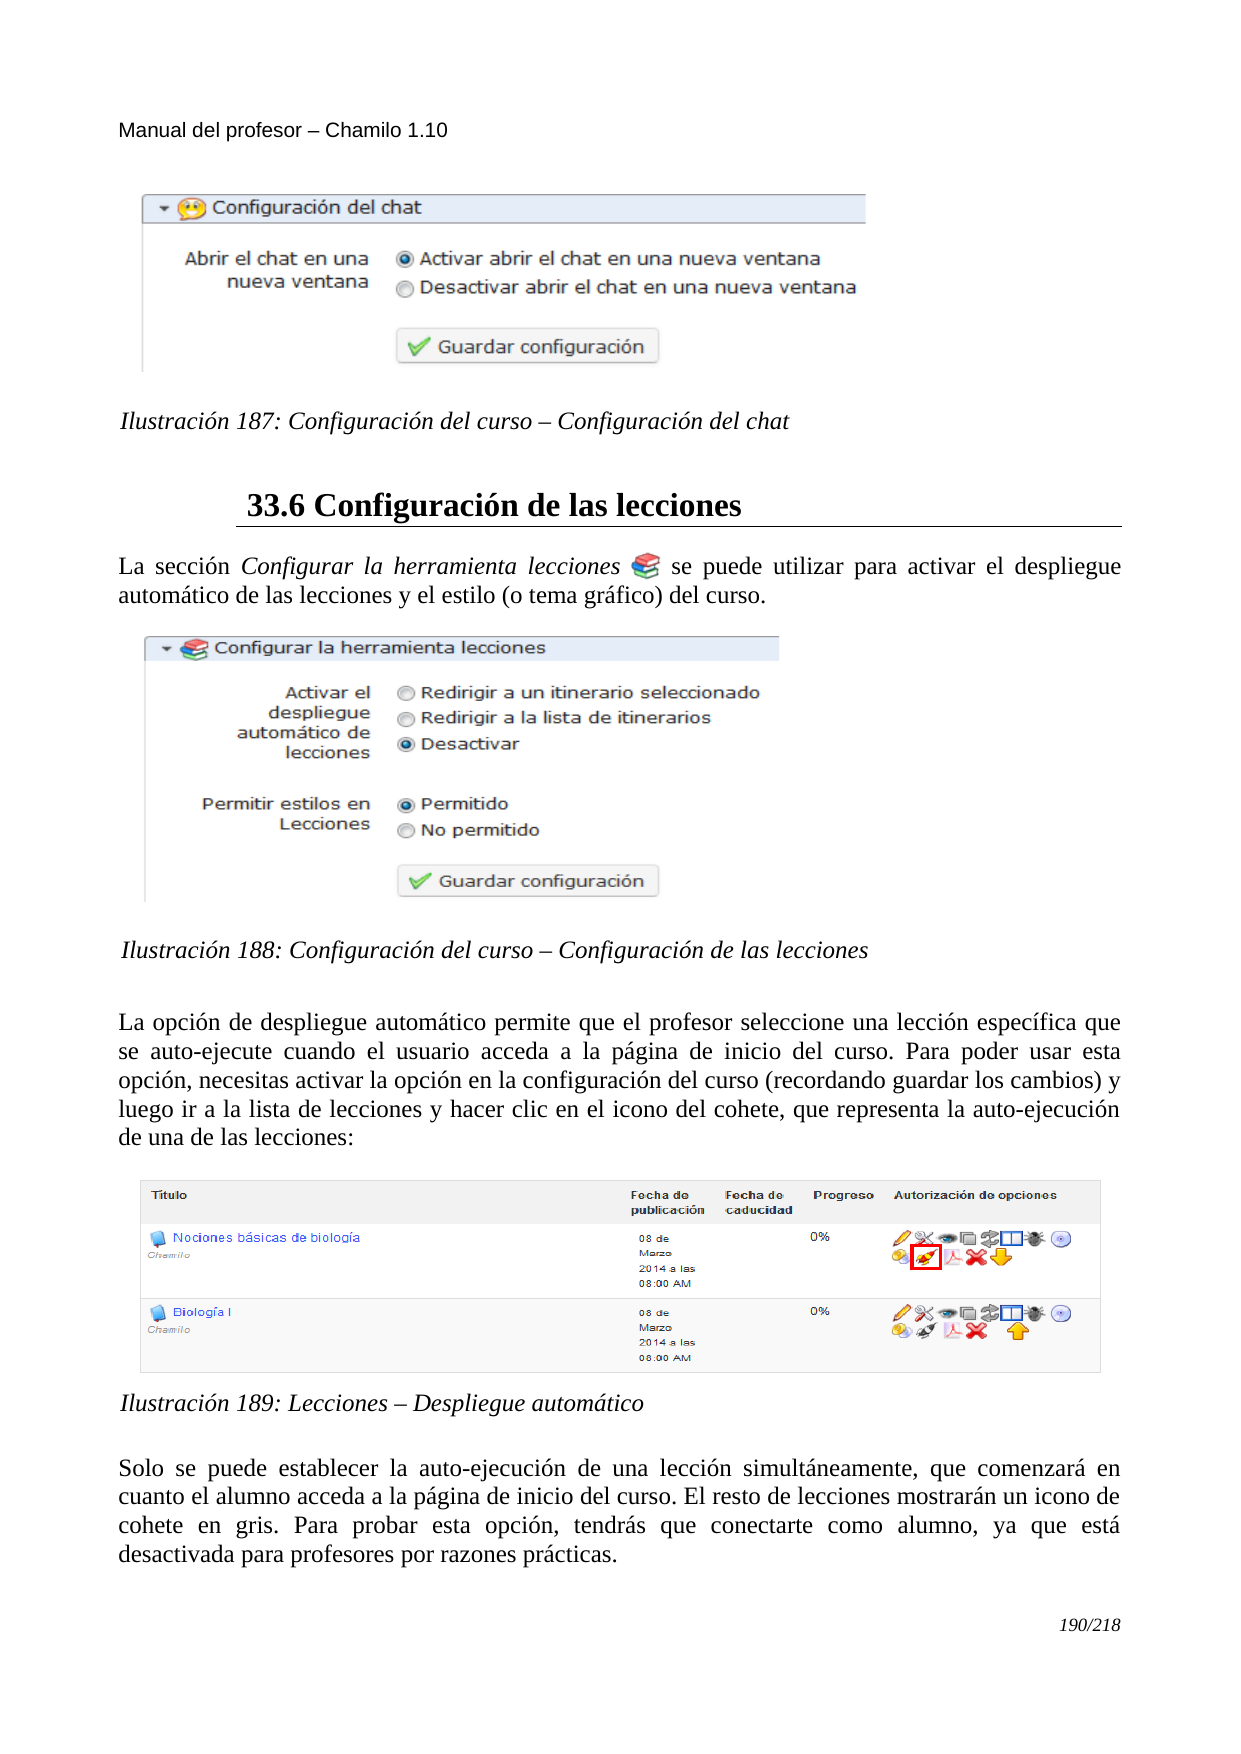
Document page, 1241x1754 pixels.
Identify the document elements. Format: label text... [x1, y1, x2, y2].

text La opción de despliegue automático permite que el profesor seleccione una lección específica que se auto-ejecute cuando el usuario acceda a la página de inicio del curso. Para poder usar esta opción, necesitas activar la opción en la configuración del curso (recordando guardar los cambios) y luego ir a la lista de lecciones y hacer clic en el icono del cohete, que representa la auto-ejecución de una de las lecciones: [118, 1007, 1122, 1151]
text Ilustración 187: Configuración del curso – Configuración del chat [120, 406, 1120, 435]
text Ilustración 188: Configuración del curso – Configuración de las lecciones [121, 936, 1121, 964]
text Ilustración 189: Lecciones – Despliegue automático [120, 1388, 1120, 1417]
picture [136, 194, 866, 372]
text Solo se puede establecer la auto-ejecución de una lección simultáneamente, que comenzará en cuanto el alumno acceda a la página de inicio del curso. El resto de lecciones mostrarán un icono de cohete en gris. Para probar esta opción, tendrás que conectarte como alumno, ya que está desactivada para profesores por razones prácticas. [118, 1453, 1122, 1568]
subtitle Configuración de las lecciones [236, 486, 1122, 526]
picture [631, 551, 661, 581]
picture [137, 636, 780, 902]
picture [136, 1174, 1107, 1380]
text La sección Configurar la herramienta lecciones se puede utilizar para activar el despliegue automático de las lecciones y el estilo (o tema gráfico) del curso. [118, 551, 1122, 609]
